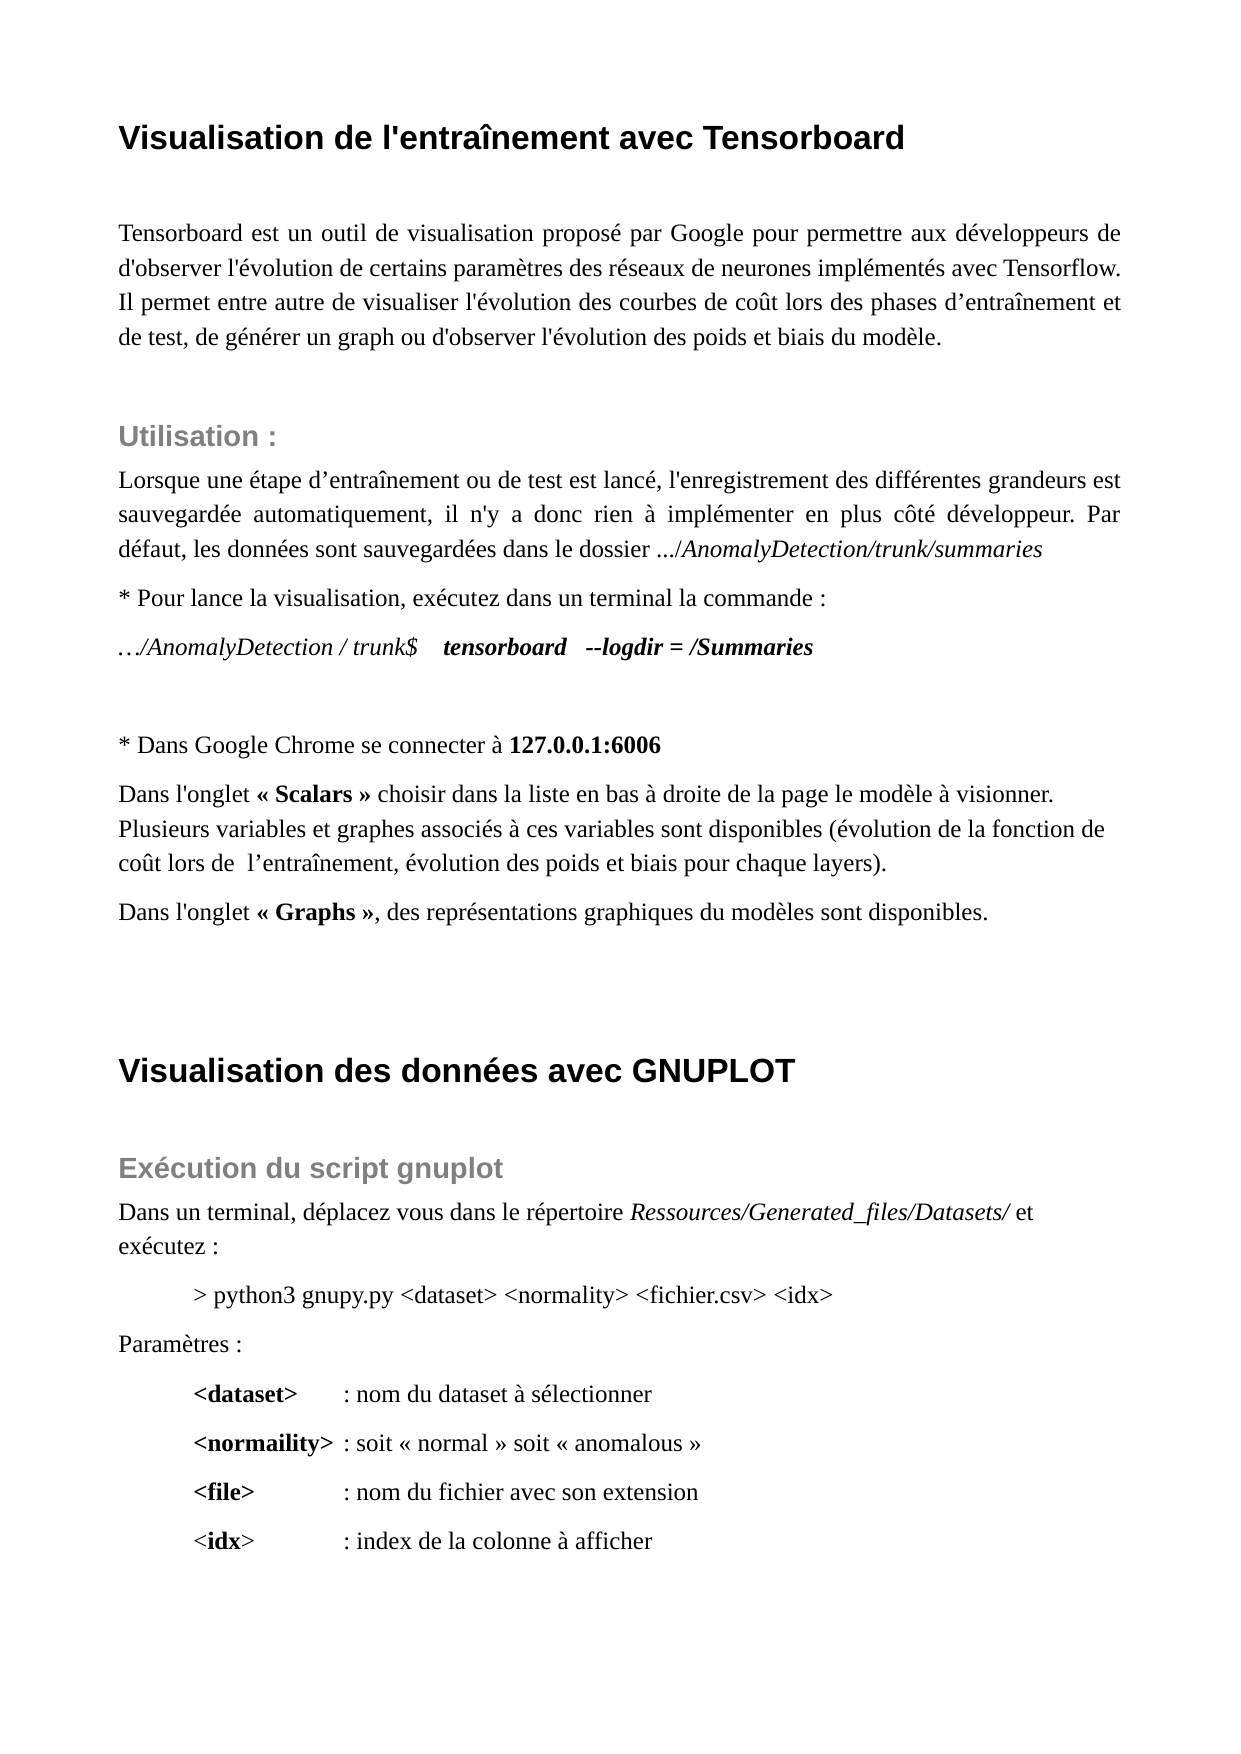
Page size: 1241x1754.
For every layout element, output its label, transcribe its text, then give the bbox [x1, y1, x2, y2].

text Dans un terminal, déplacez vous dans le répertoire Ressources/Generated_files/Datasets/ et exécutez : [118, 1197, 1122, 1260]
text Paramètres : [118, 1329, 1122, 1358]
text <normaility> : soit « normal » soit « anomalous » [118, 1428, 1122, 1456]
text <dataset> : nom du dataset à sélectionner [118, 1379, 1122, 1407]
text Tensorboard est un outil de visualisation proposé par Google pour permettre aux développeurs de d'observer l'évolution de certains paramètres des réseaux de neurones implémentés avec Tensorflow. Il permet entre autre de visualiser l'évolution des courbes de coût lors des phases d’entraînement et de test, de générer un graph ou d'observer l'évolution des poids et biais du modèle. [118, 218, 1122, 351]
subtitle Utilisation : [118, 419, 1122, 452]
text * Dans Google Chrome se connecter à 127.0.0.1:6006 [118, 730, 1122, 759]
subtitle Exécution du script gnuplot [118, 1151, 1122, 1184]
text * Pour lance la visualisation, exécutez dans un terminal la commande : [118, 583, 1122, 612]
text Lorsque une étape d’entraînement ou de test est lancé, l'enregistrement des différentes grandeurs est sauvegardée automatiquement, il n'y a donc rien à implémenter en plus côté développeur. Par défaut, les données sont sauvegardées dans le dossier .../AnomalyDetection/trunk/summaries [118, 465, 1122, 563]
subtitle Visualisation des données avec GNUPLOT [118, 1051, 1122, 1089]
text <file> : nom du fichier avec son extension [118, 1477, 1122, 1506]
text Dans l'onglet « Scalars » choisir dans la liste en bas à droite de la page le modèle à visionner. Plusieurs variables et graphes associés à ces variables sont disponibles (évolution de la fonction de coût lors de l’entraînement, évolution des poids et biais pour chaque layers). [118, 779, 1122, 877]
text > python3 gnupy.py <dataset> <normality> <fichier.csv> <idx> [118, 1281, 1122, 1309]
text <idx> : index de la colonne à afficher [118, 1526, 1122, 1554]
text …/AnomalyDetection / trunk$ tensorboard --logdir = /Summaries [118, 632, 1122, 661]
subtitle Visualisation de l'entraînement avec Tensorboard [118, 118, 1122, 157]
text Dans l'onglet « Graphs », des représentations graphiques du modèles sont disponibles. [118, 897, 1122, 926]
